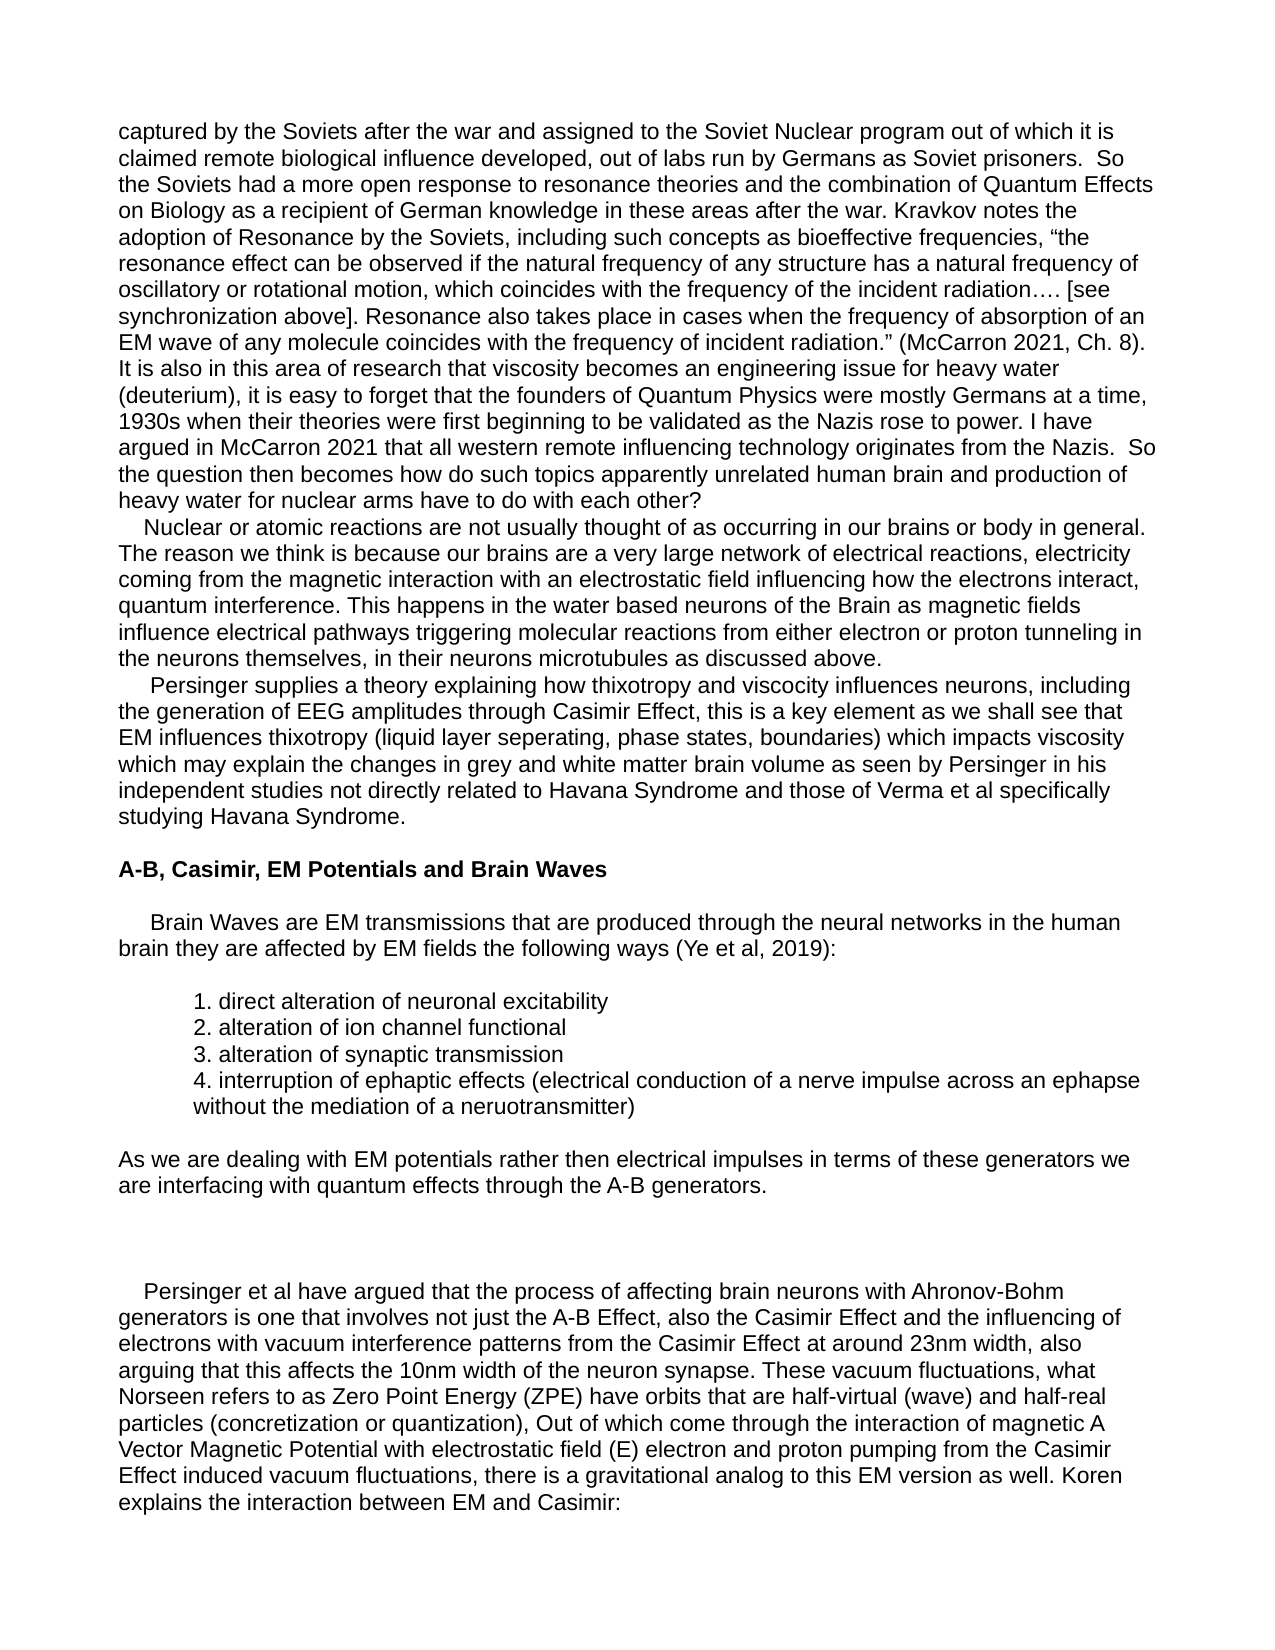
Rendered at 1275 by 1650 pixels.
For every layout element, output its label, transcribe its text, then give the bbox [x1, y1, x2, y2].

text captured by the Soviets after the war and assigned to the Soviet Nuclear program out of which it is claimed remote biological influence developed, out of labs run by Germans as Soviet prisoners. So the Soviets had a more open response to resonance theories and the combination of Quantum Effects on Biology as a recipient of German knowledge in these areas after the war. Kravkov notes the adoption of Resonance by the Soviets, including such concepts as bioeffective frequencies, “the resonance effect can be observed if the natural frequency of any structure has a natural frequency of oscillatory or rotational motion, which coincides with the frequency of the incident radiation…. [see synchronization above]. Resonance also takes place in cases when the frequency of absorption of an EM wave of any molecule coincides with the frequency of incident radiation.” (McCarron 2021, Ch. 8). It is also in this area of research that viscosity becomes an engineering issue for heavy water (deuterium), it is easy to forget that the founders of Quantum Physics were mostly Germans at a time, 1930s when their theories were first beginning to be validated as the Nazis rose to power. I have argued in McCarron 2021 that all western remote influencing technology originates from the Nazis. So the question then becomes how do such topics apparently unrelated human brain and production of heavy water for nuclear arms have to do with each other? [118, 118, 1157, 513]
text Brain Waves are EM transmissions that are produced through the neural networks in the human brain they are affected by EM fields the following ways (Ye et al, 2019): [118, 909, 1157, 961]
text As we are dealing with EM potentials rather then electrical impulses in terms of these generators we are interfacing with quantum effects through the A-B generators. [118, 1146, 1157, 1199]
text 2. alteration of ion channel functional [193, 1014, 1157, 1041]
text A-B, Casimir, EM Potentials and Brain Waves [118, 856, 1157, 882]
text 3. alteration of synaptic transmission [193, 1041, 1157, 1067]
text Persinger supplies a theory explaining how thixotropy and viscocity influences neurons, including the generation of EEG amplitudes through Casimir Effect, this is a key element as we shall see that EM influences thixotropy (liquid layer seperating, phase states, boundaries) which impacts viscosity which may explain the changes in grey and white matter brain volume as seen by Persinger in his independent studies not directly related to Havana Syndrome and those of Verma et al specifically studying Havana Syndrome. [118, 672, 1157, 830]
text Nuclear or atomic reactions are not usually thought of as occurring in our brains or body in general. The reason we think is because our brains are a very large network of electrical reactions, electricity coming from the magnetic interaction with an electrostatic field influencing how the electrons interact, quantum interference. This happens in the water based neurons of the Brain as magnetic fields influence electrical pathways triggering molecular reactions from either electron or proton tunneling in the neurons themselves, in their neurons microtubules as discussed above. [118, 513, 1157, 672]
text 1. direct alteration of neuronal excitability [193, 988, 1157, 1014]
text 4. interruption of ephaptic effects (electrical conduction of a nerve impulse across an ephapse without the mediation of a neruotransmitter) [193, 1067, 1157, 1119]
text Persinger et al have argued that the process of affecting brain neurons with Ahronov-Bohm generators is one that involves not just the A-B Effect, also the Casimir Effect and the influencing of electrons with vacuum interference patterns from the Casimir Effect at around 23nm width, also arguing that this affects the 10nm width of the neuron synapse. These vacuum fluctuations, what Norseen refers to as Zero Point Energy (ZPE) have orbits that are half-virtual (wave) and half-real particles (concretization or quantization), Out of which come through the interaction of magnetic A Vector Magnetic Potential with electrostatic field (E) electron and proton pumping from the Casimir Effect induced vacuum fluctuations, there is a gravitational analog to this EM version as well. Koren explains the interaction between EM and Casimir: [118, 1278, 1157, 1515]
